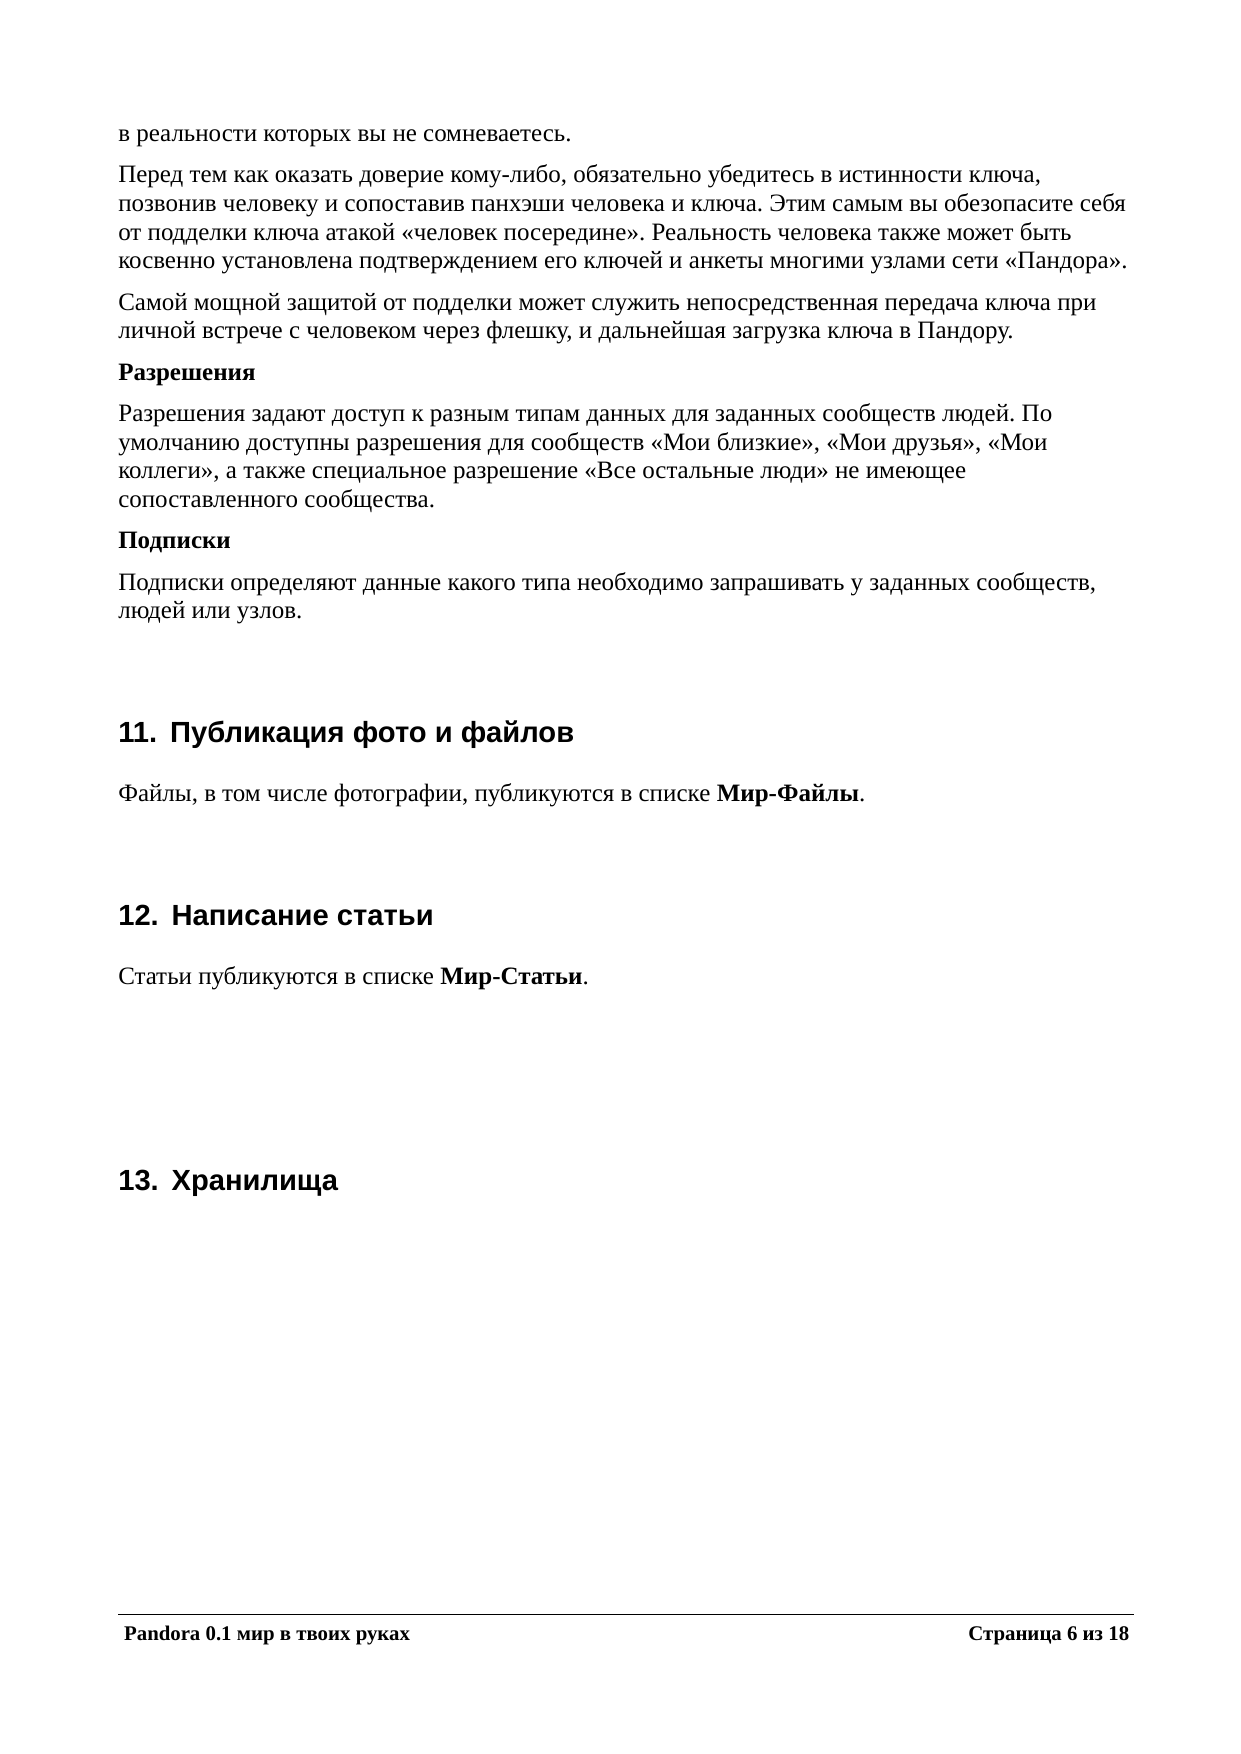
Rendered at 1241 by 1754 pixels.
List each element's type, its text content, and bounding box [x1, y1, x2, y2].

text Подписки [118, 526, 1134, 554]
subtitle Хранилища [118, 1163, 1134, 1196]
text в реальности которых вы не сомневаетесь. [118, 118, 1134, 147]
text Подписки определяют данные какого типа необходимо запрашивать у заданных сообществ, людей или узлов. [118, 567, 1134, 624]
text Перед тем как оказать доверие кому-либо, обязательно убедитесь в истинности ключа, позвонив человеку и сопоставив панхэши человека и ключа. Этим самым вы обезопасите себя от подделки ключа атакой «человек посередине». Реальность человека также может быть косвенно установлена подтверждением его ключей и анкеты многими узлами сети «Пандора». [118, 159, 1134, 274]
text Файлы, в том числе фотографии, публикуются в списке Мир-Файлы. [118, 778, 1134, 807]
text Статьи публикуются в списке Мир-Статьи. [118, 961, 1134, 990]
subtitle Публикация фото и файлов [118, 715, 1134, 748]
subtitle Написание статьи [118, 898, 1134, 931]
text Разрешения задают доступ к разным типам данных для заданных сообществ людей. По умолчанию доступны разрешения для сообществ «Мои близкие», «Мои друзья», «Мои коллеги», а также специальное разрешение «Все остальные люди» не имеющее сопоставленного сообщества. [118, 398, 1134, 513]
text Самой мощной защитой от подделки может служить непосредственная передача ключа при личной встрече с человеком через флешку, и дальнейшая загрузка ключа в Пандору. [118, 287, 1134, 344]
text Разрешения [118, 357, 1134, 386]
